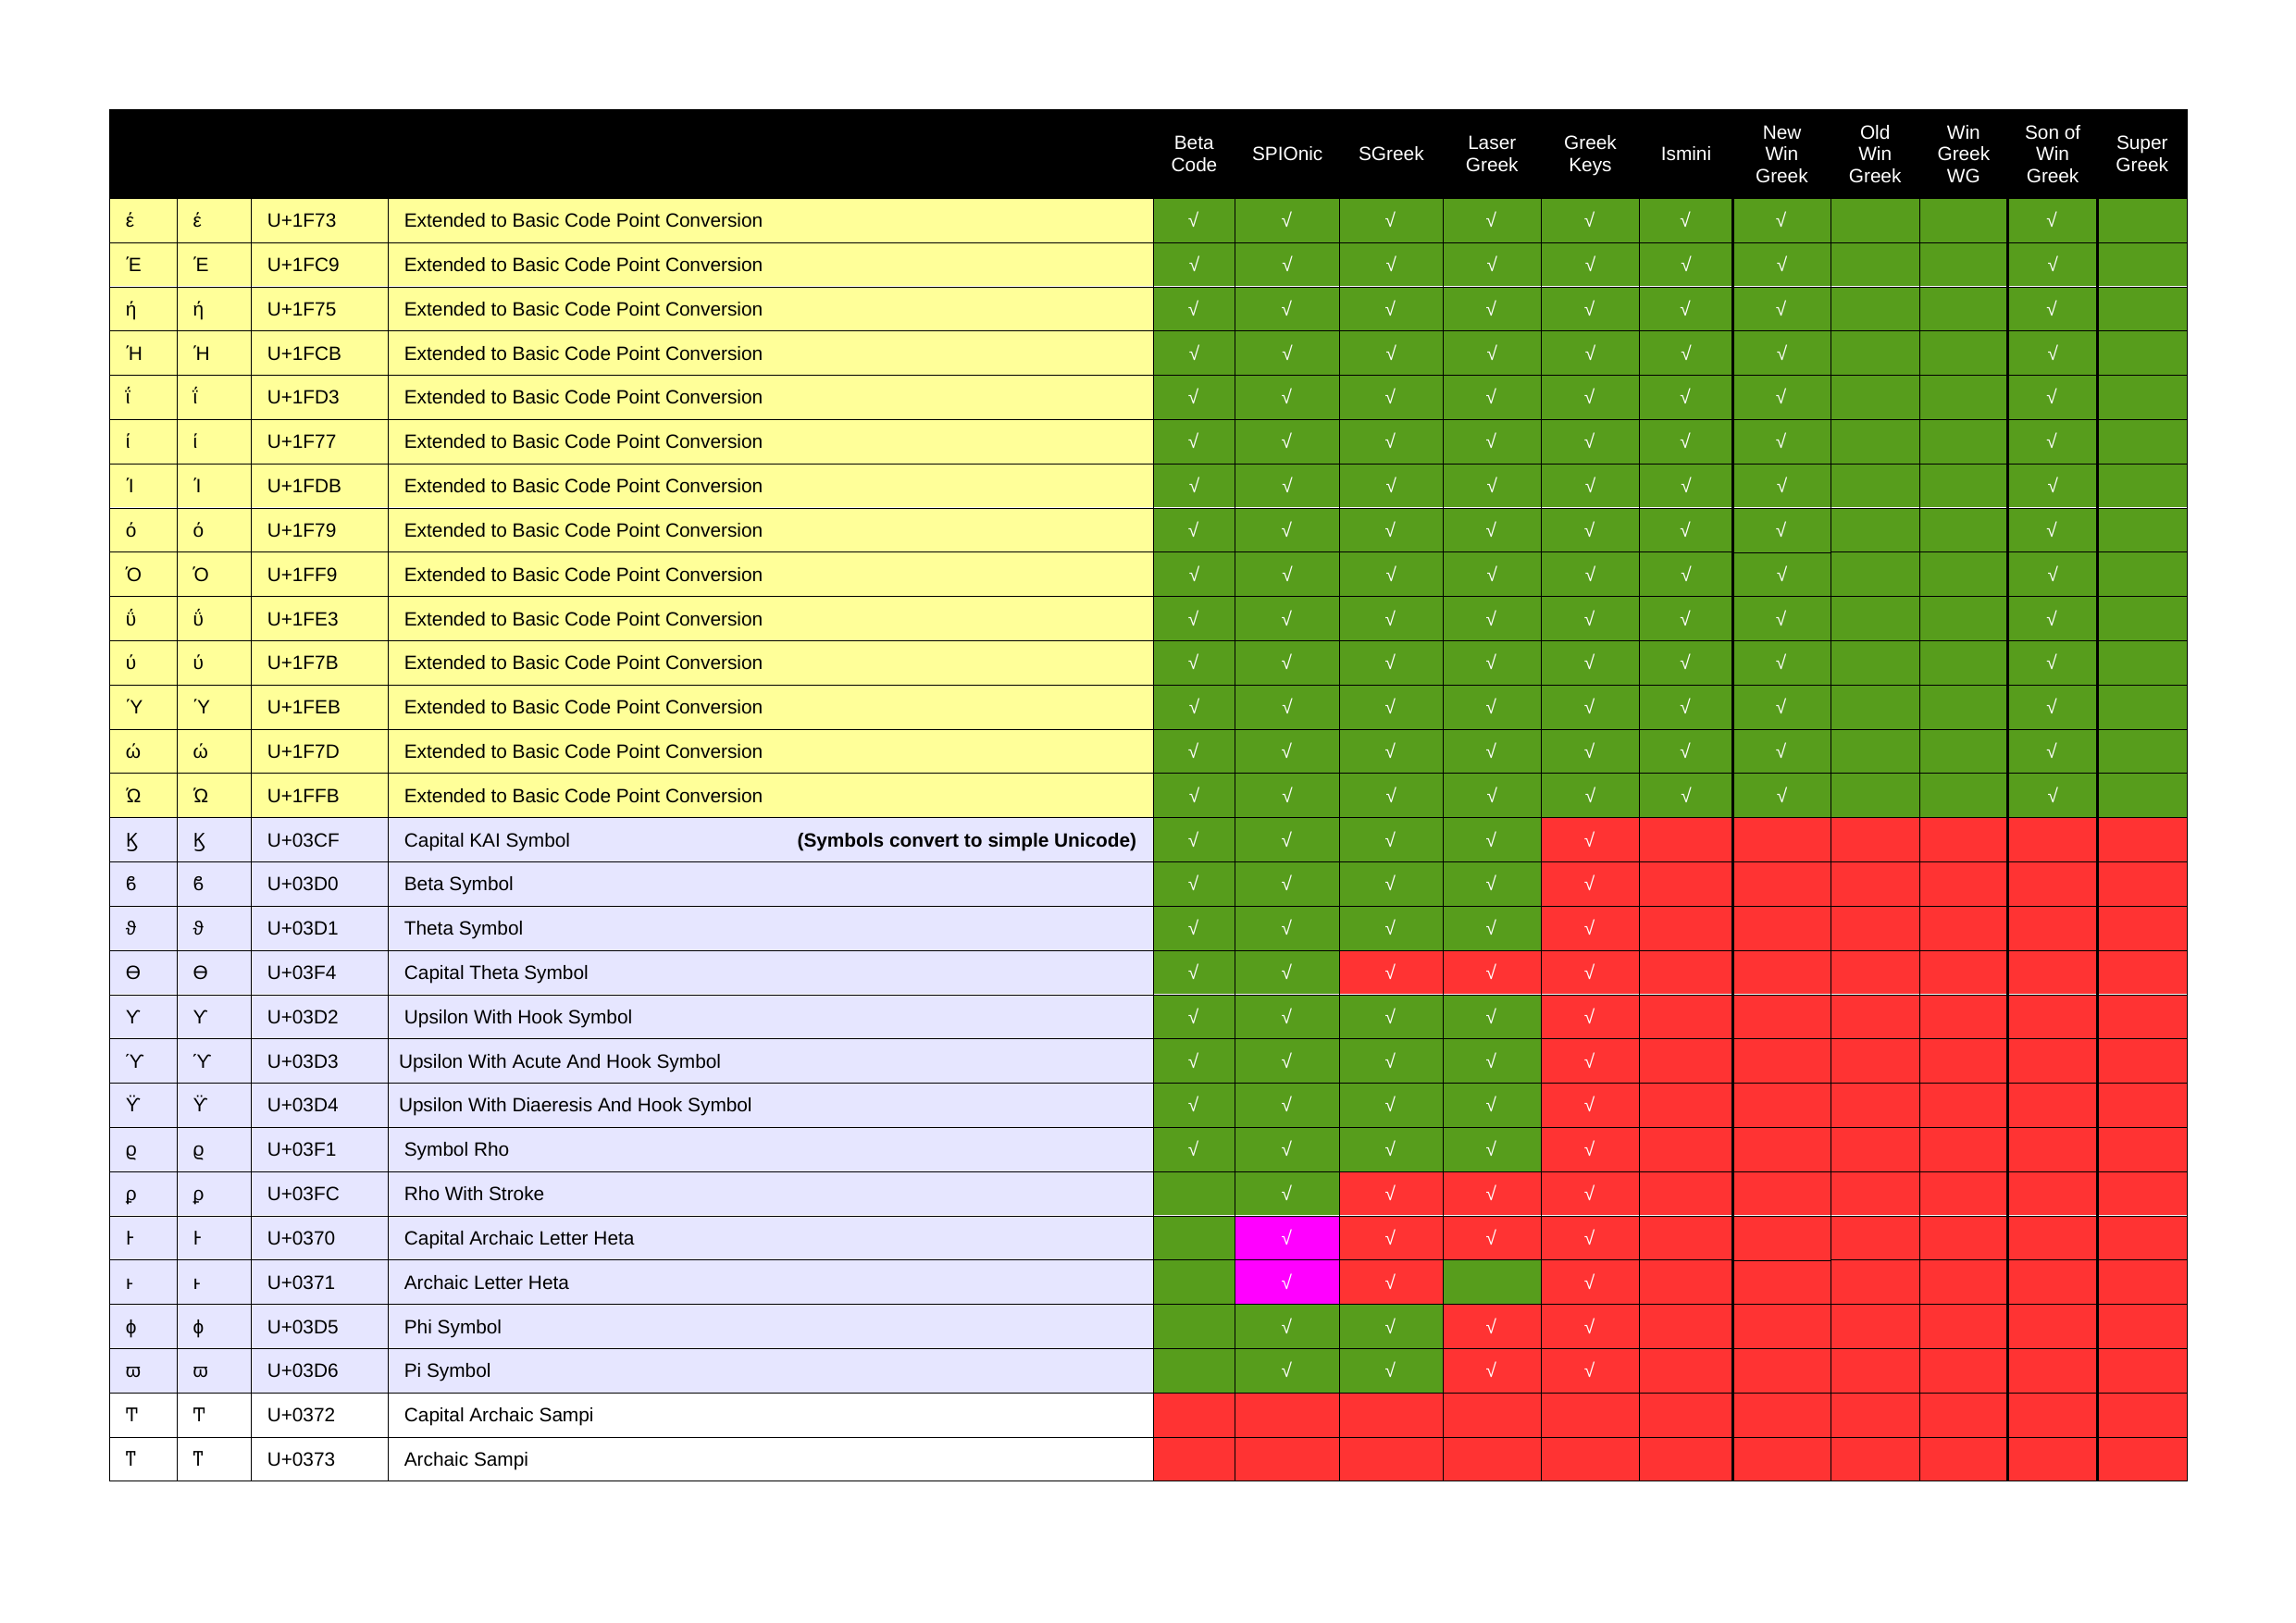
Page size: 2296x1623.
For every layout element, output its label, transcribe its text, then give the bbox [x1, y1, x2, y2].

table_cell √ [1542, 376, 1639, 419]
table_cell [1831, 1438, 1919, 1481]
table_cell √ [1235, 1305, 1339, 1348]
table_cell Capital Theta Symbol [389, 951, 1153, 994]
table_cell [1235, 1438, 1339, 1481]
table_cell √ [1340, 376, 1443, 419]
table_cell [1831, 774, 1919, 817]
table_cell U+03D0 [252, 862, 388, 906]
table_cell √ [2009, 686, 2096, 729]
table_cell √ [1235, 1084, 1339, 1127]
table_cell [1831, 331, 1919, 375]
table_cell √ [2009, 509, 2096, 551]
table_cell √ [1340, 1084, 1443, 1127]
table_cell [1640, 1349, 1731, 1393]
table_cell √ [1340, 1039, 1443, 1083]
table_cell U+1FF9 [252, 552, 388, 596]
table_cell [2099, 288, 2187, 330]
table_cell [1831, 376, 1919, 419]
table_cell U+03F4 [252, 951, 388, 994]
table_cell [1920, 243, 2006, 286]
table_cell Έ [178, 243, 251, 286]
table_cell [2099, 686, 2187, 729]
table_cell [2099, 1128, 2187, 1171]
table_cell [1831, 1349, 1919, 1393]
table_cell √ [1542, 686, 1639, 729]
table_cell [1640, 1260, 1731, 1304]
table_cell √ [1154, 243, 1235, 286]
table_cell [1640, 862, 1731, 906]
table_cell [1640, 1128, 1731, 1171]
table_cell √ [1340, 1305, 1443, 1348]
table_cell √ [1734, 774, 1831, 817]
table_cell [2099, 376, 2187, 419]
table_cell √ [1340, 597, 1443, 640]
table_cell √ [1154, 331, 1235, 375]
table_cell [2099, 862, 2187, 906]
table_cell [1542, 1438, 1639, 1481]
table_cell √ [1640, 331, 1731, 375]
table_cell [1831, 996, 1919, 1038]
table_cell [1640, 907, 1731, 950]
table_cell √ [1235, 465, 1339, 507]
table_cell √ [1340, 862, 1443, 906]
table_cell ύ [110, 641, 177, 685]
table_cell √ [1154, 1039, 1235, 1083]
table_cell √ [1340, 243, 1443, 286]
table_cell Ͳ [110, 1394, 177, 1437]
table_cell √ [1154, 1128, 1235, 1171]
table_cell √ [2009, 420, 2096, 464]
table_cell Extended to Basic Code Point Conversion [389, 376, 1153, 419]
table_cell [2099, 730, 2187, 773]
table_cell [1444, 1438, 1541, 1481]
table_cell [1640, 818, 1731, 861]
table_cell √ [1340, 730, 1443, 773]
table_cell √ [1340, 641, 1443, 685]
table_cell U+1FD3 [252, 376, 388, 419]
table_cell √ [1640, 243, 1731, 286]
table_cell √ [1542, 199, 1639, 242]
table_cell √ [1154, 951, 1235, 994]
table_cell √ [1154, 552, 1235, 596]
table_cell √ [1734, 331, 1831, 375]
table_cell √ [1154, 686, 1235, 729]
table_cell ΰ [110, 597, 177, 640]
table_cell [1831, 1217, 1919, 1259]
table_cell √ [1542, 509, 1639, 551]
table_cell √ [1542, 907, 1639, 950]
table_cell √ [1542, 862, 1639, 906]
table_cell [2009, 1394, 2096, 1437]
table_cell Capital KAI Symbol (Symbols convert to simple Unicode) [389, 818, 1153, 861]
table_cell U+03D6 [252, 1349, 388, 1393]
table_cell [2009, 1084, 2096, 1127]
table_cell [1734, 1128, 1831, 1171]
table_cell [2009, 862, 2096, 906]
table_cell √ [1340, 1128, 1443, 1171]
table_cell [1154, 1305, 1235, 1348]
table_cell √ [1235, 818, 1339, 861]
table_cell [1920, 1128, 2006, 1171]
table_cell ή [178, 288, 251, 330]
table_cell √ [1154, 509, 1235, 551]
table_cell Symbol Rho [389, 1128, 1153, 1171]
table_cell Archaic Letter Heta [389, 1260, 1153, 1304]
table_cell [1920, 1305, 2006, 1348]
table_cell Extended to Basic Code Point Conversion [389, 597, 1153, 640]
table_header Old Win Greek [1831, 110, 1919, 198]
table_cell U+1F75 [252, 288, 388, 330]
table_cell U+03D4 [252, 1084, 388, 1127]
table_cell √ [1444, 243, 1541, 286]
table_cell [2009, 1349, 2096, 1393]
table_cell [2099, 331, 2187, 375]
table_cell √ [1340, 552, 1443, 596]
table_cell [2009, 951, 2096, 994]
table_cell Extended to Basic Code Point Conversion [389, 552, 1153, 596]
table_cell U+1FDB [252, 465, 388, 507]
table_cell √ [1444, 465, 1541, 507]
table_cell [2009, 1172, 2096, 1215]
table_cell √ [1235, 641, 1339, 685]
table_cell [2099, 552, 2187, 596]
table_cell Extended to Basic Code Point Conversion [389, 420, 1153, 464]
table_cell Extended to Basic Code Point Conversion [389, 331, 1153, 375]
table_cell [1542, 1394, 1639, 1437]
table_cell √ [1340, 199, 1443, 242]
table_cell [1734, 1305, 1831, 1348]
table_header [252, 110, 388, 198]
table_cell √ [1340, 1217, 1443, 1259]
table_cell √ [1235, 376, 1339, 419]
table_cell √ [2009, 552, 2096, 596]
table_cell √ [1542, 1217, 1639, 1259]
table_cell [1920, 552, 2006, 596]
table_cell √ [1340, 509, 1443, 551]
table_cell [2099, 465, 2187, 507]
table_cell έ [110, 199, 177, 242]
table_cell [1640, 1084, 1731, 1127]
table_cell √ [2009, 331, 2096, 375]
table_cell Theta Symbol [389, 907, 1153, 950]
table_cell √ [1734, 553, 1831, 596]
table_cell √ [1235, 1260, 1339, 1304]
table_cell [1154, 1438, 1235, 1481]
table_cell √ [1340, 288, 1443, 330]
table_cell [1831, 730, 1919, 773]
table_cell [1154, 1260, 1235, 1304]
table_cell ͳ [110, 1438, 177, 1481]
table_cell [1920, 996, 2006, 1038]
table_cell Extended to Basic Code Point Conversion [389, 243, 1153, 286]
table_cell U+1FE3 [252, 597, 388, 640]
table_cell U+0372 [252, 1394, 388, 1437]
table_cell U+1FEB [252, 686, 388, 729]
table_cell [1831, 862, 1919, 906]
table_cell √ [1640, 552, 1731, 596]
table_cell Extended to Basic Code Point Conversion [389, 509, 1153, 551]
table_cell [2009, 996, 2096, 1038]
table_cell √ [1542, 552, 1639, 596]
table_cell [1831, 509, 1919, 551]
table_cell [1920, 331, 2006, 375]
table_cell Ό [110, 552, 177, 596]
table_cell √ [1444, 331, 1541, 375]
table_cell U+03CF [252, 818, 388, 861]
table_cell √ [1340, 331, 1443, 375]
table_cell [1831, 288, 1919, 330]
table_cell [1831, 641, 1919, 685]
table_cell Ή [110, 331, 177, 375]
table_cell U+1F7D [252, 730, 388, 773]
table_cell [1831, 552, 1919, 596]
table_cell ϕ [110, 1305, 177, 1348]
table_cell [1920, 951, 2006, 994]
table_cell √ [1444, 420, 1541, 464]
table_cell √ [1154, 996, 1235, 1038]
table_cell [1831, 907, 1919, 950]
table_cell √ [1154, 465, 1235, 507]
table_cell [2099, 1172, 2187, 1215]
table_cell [1831, 465, 1919, 507]
table_cell √ [1640, 420, 1731, 464]
table_cell [1920, 641, 2006, 685]
table_cell U+03D1 [252, 907, 388, 950]
table_cell √ [2009, 465, 2096, 507]
table_cell [1640, 1039, 1731, 1083]
table_cell [1920, 288, 2006, 330]
table_cell √ [1154, 730, 1235, 773]
table_cell ί [110, 420, 177, 464]
table_cell [1235, 1394, 1339, 1437]
table_cell √ [1235, 243, 1339, 286]
table_cell [1920, 774, 2006, 817]
table_cell Extended to Basic Code Point Conversion [389, 465, 1153, 507]
table_cell Ώ [110, 774, 177, 817]
table_cell Extended to Basic Code Point Conversion [389, 730, 1153, 773]
table_cell √ [1154, 376, 1235, 419]
table_cell √ [1640, 686, 1731, 729]
table_cell [2009, 818, 2096, 861]
table_cell ϼ [178, 1172, 251, 1215]
table_cell √ [1444, 1039, 1541, 1083]
table_cell [1640, 1438, 1731, 1481]
table_cell ϑ [110, 907, 177, 950]
table_cell √ [1542, 774, 1639, 817]
table_cell √ [1444, 907, 1541, 950]
table_cell √ [1734, 465, 1831, 507]
table_cell √ [1640, 199, 1731, 242]
table_cell U+0371 [252, 1260, 388, 1304]
table_cell √ [1154, 907, 1235, 950]
table_cell √ [1542, 1039, 1639, 1083]
table_cell √ [2009, 376, 2096, 419]
table_cell [1154, 1349, 1235, 1393]
table_cell √ [1235, 774, 1339, 817]
table_cell [1734, 862, 1831, 906]
table_cell √ [1734, 376, 1831, 419]
table_cell [2099, 1084, 2187, 1127]
table_cell √ [2009, 774, 2096, 817]
table_cell [1920, 199, 2006, 242]
table_cell √ [1444, 730, 1541, 773]
table_cell √ [1235, 199, 1339, 242]
table_cell [2099, 951, 2187, 994]
table_cell [2009, 1305, 2096, 1348]
table_cell √ [1340, 818, 1443, 861]
table_cell [1154, 1172, 1235, 1215]
table_cell Capital Archaic Letter Heta [389, 1217, 1153, 1259]
table_cell ΐ [110, 376, 177, 419]
table_cell √ [1734, 420, 1831, 464]
table_cell √ [1444, 1128, 1541, 1171]
table_cell Extended to Basic Code Point Conversion [389, 641, 1153, 685]
table_cell [1831, 597, 1919, 640]
table_cell ϼ [110, 1172, 177, 1215]
table_cell √ [1154, 641, 1235, 685]
table_cell [1920, 730, 2006, 773]
table_header Greek Keys [1542, 110, 1639, 198]
table_cell [1831, 951, 1919, 994]
table_cell √ [2009, 597, 2096, 640]
table_cell √ [1444, 199, 1541, 242]
table_cell Ͱ [110, 1217, 177, 1259]
table_header [389, 110, 1153, 198]
table_cell [2099, 597, 2187, 640]
table_cell [1920, 818, 2006, 861]
table_cell [1444, 1394, 1541, 1437]
table_cell ϓ [110, 1039, 177, 1083]
table_cell [1831, 1260, 1919, 1304]
table_cell [2009, 1128, 2096, 1171]
table_cell ί [178, 420, 251, 464]
table_cell √ [1444, 1217, 1541, 1259]
table_cell √ [1235, 288, 1339, 330]
table_cell [1734, 996, 1831, 1038]
table_cell ϖ [178, 1349, 251, 1393]
table_cell [1831, 686, 1919, 729]
table_cell √ [1640, 465, 1731, 507]
table_cell [1831, 420, 1919, 464]
table_cell √ [1154, 774, 1235, 817]
table_cell √ [1444, 1305, 1541, 1348]
table_cell √ [1235, 509, 1339, 551]
table_cell [1734, 1217, 1831, 1259]
table_cell [2099, 199, 2187, 242]
table_cell √ [2009, 243, 2096, 286]
table_cell √ [1542, 996, 1639, 1038]
table_cell U+0370 [252, 1217, 388, 1259]
table_cell √ [1734, 288, 1831, 330]
table_cell ϓ [178, 1039, 251, 1083]
table_cell [1154, 1394, 1235, 1437]
table_cell √ [2009, 641, 2096, 685]
table_cell √ [1640, 641, 1731, 685]
table_cell Rho With Stroke [389, 1172, 1153, 1215]
table_cell ό [110, 509, 177, 551]
table_cell Upsilon With Acute And Hook Symbol [389, 1039, 1153, 1083]
table_cell √ [1444, 1172, 1541, 1215]
table_cell √ [1542, 641, 1639, 685]
table_cell [2099, 818, 2187, 861]
table_cell √ [1640, 509, 1731, 551]
table_cell Beta Symbol [389, 862, 1153, 906]
table_cell Ή [178, 331, 251, 375]
table_cell √ [1235, 552, 1339, 596]
table_cell √ [2009, 288, 2096, 330]
table_cell [1831, 1039, 1919, 1083]
table_cell √ [1542, 1305, 1639, 1348]
table_cell [1831, 818, 1919, 861]
table_cell ϑ [178, 907, 251, 950]
table_cell √ [1734, 199, 1831, 242]
table_cell Ύ [178, 686, 251, 729]
table_cell √ [1340, 1260, 1443, 1304]
table_cell ͱ [178, 1260, 251, 1304]
table_cell √ [1444, 1349, 1541, 1393]
table_cell [2099, 243, 2187, 286]
table_cell [1920, 1084, 2006, 1127]
table_cell Ͳ [178, 1394, 251, 1437]
table_cell U+1F73 [252, 199, 388, 242]
table_cell ώ [110, 730, 177, 773]
table_cell [2009, 1217, 2096, 1259]
table_cell Phi Symbol [389, 1305, 1153, 1348]
table_cell U+03FC [252, 1172, 388, 1215]
table_cell [1640, 1217, 1731, 1259]
table_cell Ύ [110, 686, 177, 729]
table_cell [1920, 1172, 2006, 1215]
table_cell [1920, 509, 2006, 551]
table_cell [1920, 1260, 2006, 1304]
table_cell [1154, 1217, 1235, 1259]
table_cell √ [1235, 1039, 1339, 1083]
table_cell √ [1444, 552, 1541, 596]
table_cell [1920, 1039, 2006, 1083]
table_cell [1920, 465, 2006, 507]
table_cell √ [1235, 331, 1339, 375]
table_cell √ [1235, 1128, 1339, 1171]
table_cell √ [1542, 465, 1639, 507]
table_cell √ [1444, 774, 1541, 817]
table_cell [1640, 996, 1731, 1038]
table_cell [1831, 1172, 1919, 1215]
table_cell Archaic Sampi [389, 1438, 1153, 1481]
table_cell Έ [110, 243, 177, 286]
table_cell √ [1340, 951, 1443, 994]
table_header [110, 110, 177, 198]
table_cell U+1F79 [252, 509, 388, 551]
table_cell √ [1542, 1128, 1639, 1171]
table_cell [1734, 1039, 1831, 1083]
table_cell √ [1340, 420, 1443, 464]
table_header Son of Win Greek [2009, 110, 2096, 198]
table_cell ϒ [110, 996, 177, 1038]
table_cell [2099, 420, 2187, 464]
table_cell ϴ [110, 951, 177, 994]
table_header Ismini [1640, 110, 1731, 198]
table_cell Ί [110, 465, 177, 507]
table_cell U+03F1 [252, 1128, 388, 1171]
table_cell √ [1640, 288, 1731, 330]
table_cell √ [1340, 465, 1443, 507]
table_header Beta Code [1154, 110, 1235, 198]
table_cell Ͱ [178, 1217, 251, 1259]
table_cell √ [1542, 597, 1639, 640]
table_cell [2099, 509, 2187, 551]
table_cell [1920, 862, 2006, 906]
table_cell [2099, 1438, 2187, 1481]
table_cell √ [1444, 862, 1541, 906]
table_cell √ [1154, 862, 1235, 906]
table_cell [1734, 1172, 1831, 1215]
table_cell U+1F7B [252, 641, 388, 685]
table_cell ϱ [178, 1128, 251, 1171]
table_cell [2009, 1039, 2096, 1083]
table_cell Extended to Basic Code Point Conversion [389, 288, 1153, 330]
table_cell √ [1734, 243, 1831, 286]
table_cell √ [1542, 243, 1639, 286]
table_cell [2099, 1305, 2187, 1348]
table_cell √ [1154, 420, 1235, 464]
table_cell √ [1444, 951, 1541, 994]
table_cell Ό [178, 552, 251, 596]
table_cell ή [110, 288, 177, 330]
table_cell [2099, 996, 2187, 1038]
table_cell √ [1542, 1260, 1639, 1304]
table_cell √ [1235, 686, 1339, 729]
table_cell [1831, 1128, 1919, 1171]
table_cell √ [1154, 818, 1235, 861]
table_cell Ϗ [178, 818, 251, 861]
table_cell [2099, 774, 2187, 817]
table_cell √ [1640, 730, 1731, 773]
table_cell √ [1734, 597, 1831, 640]
table_cell [2009, 1260, 2096, 1304]
table_cell √ [1542, 420, 1639, 464]
table_cell [1920, 1394, 2006, 1437]
table_cell √ [1340, 686, 1443, 729]
table_cell [1640, 1172, 1731, 1215]
table_cell U+1FCB [252, 331, 388, 375]
table_cell √ [1154, 288, 1235, 330]
table_cell Extended to Basic Code Point Conversion [389, 686, 1153, 729]
table_cell ΐ [178, 376, 251, 419]
table_cell [1920, 1349, 2006, 1393]
table_cell ΰ [178, 597, 251, 640]
table_cell [1734, 1349, 1831, 1393]
table_cell U+03D5 [252, 1305, 388, 1348]
table_cell Upsilon With Diaeresis And Hook Symbol [389, 1084, 1153, 1127]
table_cell [2099, 641, 2187, 685]
table_cell ͱ [110, 1260, 177, 1304]
table_cell [1734, 818, 1831, 861]
table_cell √ [1542, 951, 1639, 994]
table_cell √ [1340, 907, 1443, 950]
table_cell ϱ [110, 1128, 177, 1171]
table_cell [1831, 1305, 1919, 1348]
table_cell √ [1235, 1349, 1339, 1393]
table_cell [1640, 951, 1731, 994]
table_cell √ [1640, 597, 1731, 640]
table_header Win Greek WG [1920, 110, 2006, 198]
table_cell √ [1542, 1349, 1639, 1393]
table_cell [2009, 1438, 2096, 1481]
table_cell √ [1444, 686, 1541, 729]
table_cell ϴ [178, 951, 251, 994]
table_cell √ [1734, 686, 1831, 729]
table_cell √ [1542, 288, 1639, 330]
table_cell √ [1340, 774, 1443, 817]
table_cell Pi Symbol [389, 1349, 1153, 1393]
table_cell √ [1340, 996, 1443, 1038]
table_cell [1734, 907, 1831, 950]
table_cell [2099, 1260, 2187, 1304]
table_cell Ώ [178, 774, 251, 817]
table_cell √ [1235, 862, 1339, 906]
table_cell √ [1444, 597, 1541, 640]
table_cell √ [1340, 1349, 1443, 1393]
table_cell √ [1640, 774, 1731, 817]
table_cell [2099, 907, 2187, 950]
table_cell √ [1542, 1172, 1639, 1215]
table_cell √ [1154, 1084, 1235, 1127]
table_cell ͳ [178, 1438, 251, 1481]
table_cell √ [2009, 730, 2096, 773]
table_cell [1920, 420, 2006, 464]
table_cell [1831, 1394, 1919, 1437]
table_cell [1734, 1084, 1831, 1127]
table_cell [2099, 1349, 2187, 1393]
table_cell U+1FFB [252, 774, 388, 817]
table_cell √ [1235, 907, 1339, 950]
table_cell √ [1235, 730, 1339, 773]
table_cell ϖ [110, 1349, 177, 1393]
table_cell √ [1444, 509, 1541, 551]
table_cell Ί [178, 465, 251, 507]
table_cell [1831, 199, 1919, 242]
table_cell ϐ [178, 862, 251, 906]
table_cell [1734, 1261, 1831, 1304]
table_cell √ [1542, 818, 1639, 861]
table_cell U+1F77 [252, 420, 388, 464]
table_cell √ [1444, 288, 1541, 330]
table_cell √ [1734, 730, 1831, 773]
table_cell [1920, 376, 2006, 419]
table_cell έ [178, 199, 251, 242]
table_cell √ [1154, 597, 1235, 640]
table_cell √ [1640, 376, 1731, 419]
table_cell ϒ [178, 996, 251, 1038]
table_cell √ [1734, 509, 1831, 551]
table_cell [1734, 951, 1831, 994]
table_cell √ [1154, 199, 1235, 242]
table_cell √ [1542, 331, 1639, 375]
table_cell √ [1734, 641, 1831, 685]
table_cell U+03D3 [252, 1039, 388, 1083]
table_cell ϐ [110, 862, 177, 906]
table_cell √ [1235, 951, 1339, 994]
table_cell √ [1235, 420, 1339, 464]
table_cell √ [1235, 1172, 1339, 1215]
table_cell ϔ [110, 1084, 177, 1127]
table_header Laser Greek [1444, 110, 1541, 198]
table_cell √ [1444, 376, 1541, 419]
table_cell √ [1444, 1084, 1541, 1127]
table_cell ώ [178, 730, 251, 773]
table_cell ϕ [178, 1305, 251, 1348]
table_cell [1831, 243, 1919, 286]
table_cell [1734, 1394, 1831, 1437]
table_cell [2099, 1217, 2187, 1259]
table_cell U+03D2 [252, 996, 388, 1038]
table_header Super Greek [2099, 110, 2187, 198]
table_cell [1640, 1394, 1731, 1437]
table_cell √ [1542, 730, 1639, 773]
table_cell [1734, 1438, 1831, 1481]
table_cell [1444, 1260, 1541, 1304]
table_cell [1920, 1438, 2006, 1481]
table_cell [1920, 907, 2006, 950]
table_cell √ [1235, 597, 1339, 640]
table_cell √ [1542, 1084, 1639, 1127]
table_cell [1831, 1084, 1919, 1127]
table_cell ύ [178, 641, 251, 685]
table_header [178, 110, 251, 198]
table_cell Upsilon With Hook Symbol [389, 996, 1153, 1038]
table_header New Win Greek [1734, 110, 1831, 198]
table_cell ϔ [178, 1084, 251, 1127]
table_cell √ [1444, 996, 1541, 1038]
table_cell U+0373 [252, 1438, 388, 1481]
table_header SPIOnic [1235, 110, 1339, 198]
table_header SGreek [1340, 110, 1443, 198]
table_cell ό [178, 509, 251, 551]
table_cell √ [1444, 818, 1541, 861]
table_cell [2009, 907, 2096, 950]
table_cell √ [1235, 1217, 1339, 1259]
table_cell √ [1340, 1172, 1443, 1215]
table_cell √ [1444, 641, 1541, 685]
table_cell Extended to Basic Code Point Conversion [389, 774, 1153, 817]
table_cell [1920, 1217, 2006, 1259]
table_cell √ [1235, 996, 1339, 1038]
table_cell Extended to Basic Code Point Conversion [389, 199, 1153, 242]
table_cell Ϗ [110, 818, 177, 861]
table_cell [1340, 1438, 1443, 1481]
table_cell [1640, 1305, 1731, 1348]
table_cell [2099, 1039, 2187, 1083]
table_cell √ [2009, 199, 2096, 242]
table_cell [1920, 597, 2006, 640]
table_cell Capital Archaic Sampi [389, 1394, 1153, 1437]
table_cell [1920, 686, 2006, 729]
table_cell [2099, 1394, 2187, 1437]
table_cell [1340, 1394, 1443, 1437]
table_cell U+1FC9 [252, 243, 388, 286]
